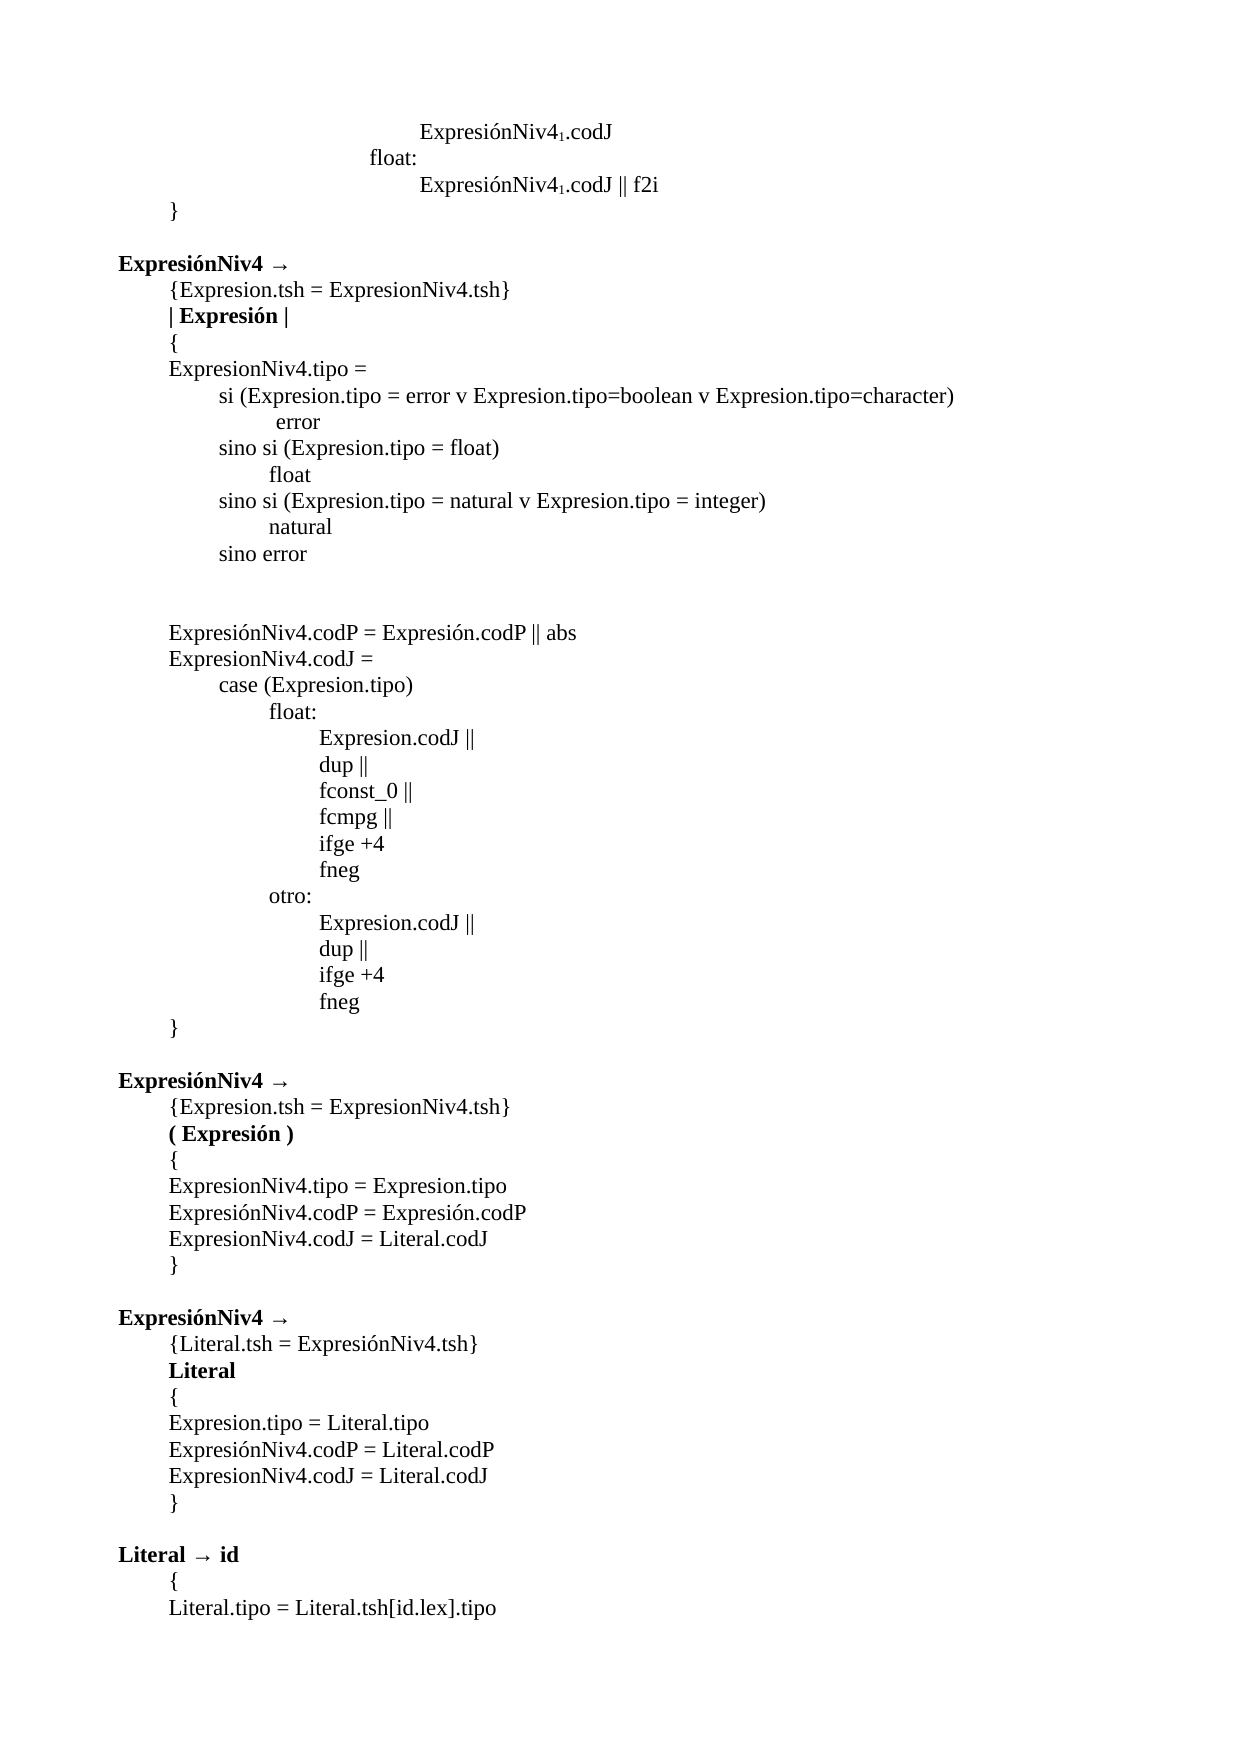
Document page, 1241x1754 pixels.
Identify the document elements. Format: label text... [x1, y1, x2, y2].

text ExpresionNiv4.tipo = Expresion.tipo [118, 1172, 1122, 1199]
text } [118, 1488, 1122, 1515]
text sino si (Expresion.tipo = float) [118, 434, 1122, 461]
text case (Expresion.tipo) [118, 672, 1122, 698]
text Expresion.codJ || [118, 909, 1122, 935]
text ExpresiónNiv41.codJ [118, 118, 1122, 144]
text ExpresiónNiv4 → [118, 1304, 1122, 1330]
text dup || [118, 751, 1122, 777]
text Expresion.codJ || [118, 724, 1122, 751]
text Literal.tipo = Literal.tsh[id.lex].tipo [118, 1594, 1122, 1620]
text ifge +4 [118, 961, 1122, 988]
text { [118, 1383, 1122, 1409]
text float: [118, 698, 1122, 724]
text ExpresiónNiv41.codJ || f2i [118, 171, 1122, 197]
text sino si (Expresion.tipo = natural v Expresion.tipo = integer) [118, 487, 1122, 513]
text ExpresiónNiv4.codP = Expresión.codP [118, 1199, 1122, 1225]
text } [118, 197, 1122, 223]
text ExpresiónNiv4.codP = Expresión.codP || abs [118, 619, 1122, 645]
text {Expresion.tsh = ExpresionNiv4.tsh} [118, 276, 1122, 303]
text si (Expresion.tipo = error v Expresion.tipo=boolean v Expresion.tipo=character) [118, 382, 1122, 408]
text fcmpg || [118, 803, 1122, 830]
text fneg [118, 988, 1122, 1014]
text ExpresionNiv4.tipo = [118, 355, 1122, 382]
text otro: [118, 882, 1122, 909]
text ExpresionNiv4.codJ = Literal.codJ [118, 1462, 1122, 1488]
text ExpresiónNiv4 → [118, 1067, 1122, 1093]
text fneg [118, 856, 1122, 882]
text ExpresionNiv4.codJ = [118, 645, 1122, 672]
text Literal [118, 1357, 1122, 1383]
text dup || [118, 935, 1122, 961]
text ifge +4 [118, 830, 1122, 856]
text } [118, 1014, 1122, 1041]
text sino error [118, 540, 1122, 566]
text fconst_0 || [118, 777, 1122, 803]
text { [118, 1146, 1122, 1172]
text Expresion.tipo = Literal.tipo [118, 1409, 1122, 1436]
text { [118, 329, 1122, 355]
text float: [118, 144, 1122, 171]
text ExpresionNiv4.codJ = Literal.codJ [118, 1225, 1122, 1251]
text {Expresion.tsh = ExpresionNiv4.tsh} [118, 1093, 1122, 1119]
text | Expresión | [118, 303, 1122, 329]
text float [118, 461, 1122, 487]
text Literal → id [118, 1541, 1122, 1568]
text {Literal.tsh = ExpresiónNiv4.tsh} [118, 1330, 1122, 1357]
text ( Expresión ) [118, 1119, 1122, 1146]
text ExpresiónNiv4.codP = Literal.codP [118, 1436, 1122, 1462]
text natural [118, 513, 1122, 540]
text } [118, 1251, 1122, 1278]
text ExpresiónNiv4 → [118, 250, 1122, 276]
text { [118, 1568, 1122, 1594]
text error [118, 408, 1122, 434]
